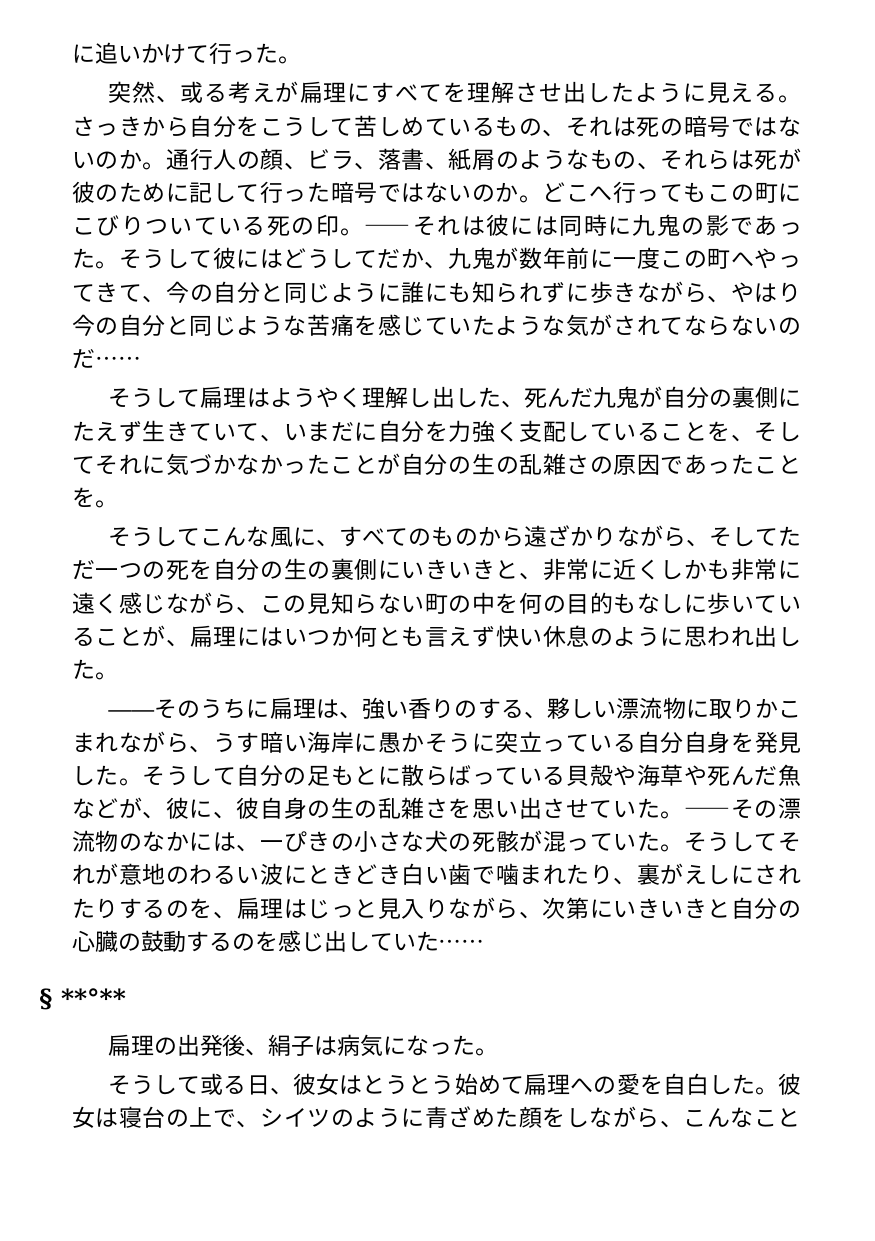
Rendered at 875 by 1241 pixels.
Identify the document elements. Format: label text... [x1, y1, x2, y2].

text 突然、或る考えが扁理にすべてを理解させ出したように見える。さっきから自分をこうして苦しめているもの、それは死の暗号ではないのか。通行人の顔、ビラ、落書、紙屑のようなもの、それらは死が彼のために記して行った暗号ではないのか。どこへ行ってもこの町にこびりついている死の印。――それは彼には同時に九鬼の影であった。そうして彼にはどうしてだか、九鬼が数年前に一度この町へやってきて、今の自分と同じように誰にも知られずに歩きながら、やはり今の自分と同じような苦痛を感じていたような気がされてならないのだ…… [72, 75, 802, 374]
text そうして扁理はようやく理解し出した、死んだ九鬼が自分の裏側にたえず生きていて、いまだに自分を力強く支配していることを、そしてそれに気づかなかったことが自分の生の乱雑さの原因であったことを。 [72, 380, 802, 513]
text そうしてこんな風に、すべてのものから遠ざかりながら、そしてただ一つの死を自分の生の裏側にいきいきと、非常に近くしかも非常に遠く感じながら、この見知らない町の中を何の目的もなしに歩いていることが、扁理にはいつか何とも言えず快い休息のように思われ出した。 [72, 519, 802, 685]
text に追いかけて行った。 [72, 36, 802, 69]
text 扁理の出発後、絹子は病気になった。 [72, 1028, 802, 1061]
text ――そのうちに扁理は、強い香りのする、夥しい漂流物に取りかこまれながら、うす暗い海岸に愚かそうに突立っている自分自身を発見した。そうして自分の足もとに散らばっている貝殻や海草や死んだ魚などが、彼に、彼自身の生の乱雑さを思い出させていた。――その漂流物のなかには、一ぴきの小さな犬の死骸が混っていた。そうしてそれが意地のわるい波にときどき白い歯で噛まれたり、裏がえしにされたりするのを、扁理はじっと見入りながら、次第にいきいきと自分の心臓の鼓動するのを感じ出していた…… [72, 691, 802, 957]
text そうして或る日、彼女はとうとう始めて扁理への愛を自白した。彼女は寝台の上で、シイツのように青ざめた顔をしながら、こんなこと [72, 1067, 802, 1133]
subtitle § **°** [36, 981, 838, 1016]
